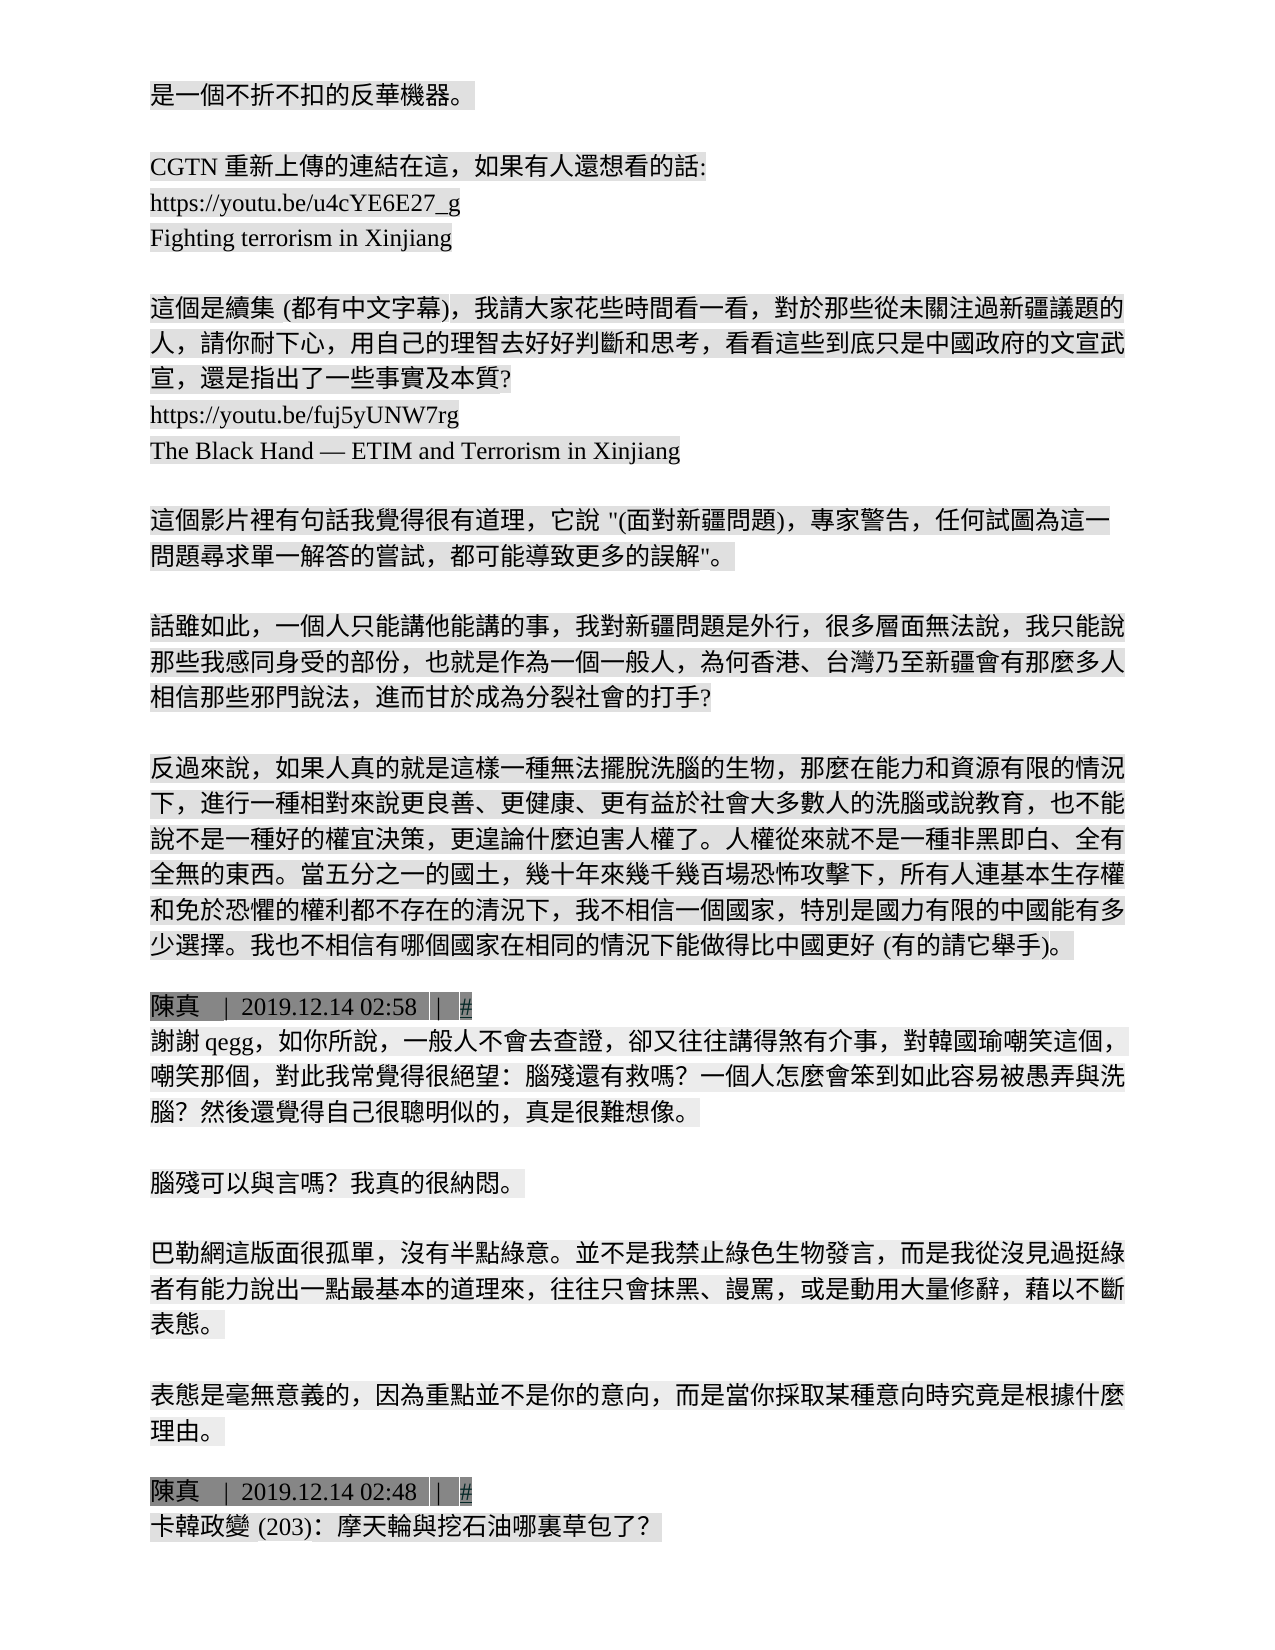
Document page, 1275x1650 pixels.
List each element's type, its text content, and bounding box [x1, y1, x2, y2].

text 陳真 | 2019.12.14 02:58 | # [150, 985, 1125, 1021]
text 謝謝qegg，如你所說，一般人不會去查證，卻又往往講得煞有介事，對韓國瑜嘲笑這個，嘲笑那個，對此我常覺得很絕望：腦殘還有救嗎？一個人怎麼會笨到如此容易被愚弄與洗腦？然後還覺得自己很聰明似的，真是很難想像。 腦殘可以與言嗎？我真的很納悶。 巴勒網這版面很孤單，沒有半點綠意。並不是我禁止綠色生物發言，而是我從沒見過挺綠者有能力說出一點最基本的道理來，往往只會抹黑、謾罵，或是動用大量修辭，藉以不斷表態。 表態是毫無意義的，因為重點並不是你的意向，而是當你採取某種意向時究竟是根據什麼理由。 [150, 1021, 1125, 1446]
text 是一個不折不扣的反華機器。 CGTN 重新上傳的連結在這，如果有人還想看的話: https://youtu.be/u4cYE6E27_g Fighting terrorism in Xinjiang 這個是續集 (都有中文字幕)，我請大家花些時間看一看，對於那些從未關注過新疆議題的人，請你耐下心，用自己的理智去好好判斷和思考，看看這些到底只是中國政府的文宣武宣，還是指出了一些事實及本質? https://youtu.be/fuj5yUNW7rg The Black Hand — ETIM and Terrorism in Xinjiang 這個影片裡有句話我覺得很有道理，它說 "(面對新疆問題)，專家警告，任何試圖為這一問題尋求單一解答的嘗試，都可能導致更多的誤解"。 話雖如此，一個人只能講他能講的事，我對新疆問題是外行，很多層面無法說，我只能說那些我感同身受的部份，也就是作為一個一般人，為何香港、台灣乃至新疆會有那麼多人相信那些邪門說法，進而甘於成為分裂社會的打手? 反過來說，如果人真的就是這樣一種無法擺脫洗腦的生物，那麼在能力和資源有限的情況下，進行一種相對來說更良善、更健康、更有益於社會大多數人的洗腦或說教育，也不能說不是一種好的權宜決策，更遑論什麼迫害人權了。人權從來就不是一種非黑即白、全有全無的東西。當五分之一的國土，幾十年來幾千幾百場恐怖攻擊下，所有人連基本生存權和免於恐懼的權利都不存在的清況下，我不相信一個國家，特別是國力有限的中國能有多少選擇。我也不相信有哪個國家在相同的情況下能做得比中國更好 (有的請它舉手)。 [150, 75, 1125, 960]
text 陳真 | 2019.12.14 02:48 | # [150, 1471, 1125, 1506]
text 卡韓政變 (203)：摩天輪與挖石油哪裏草包了？ [150, 1506, 1125, 1542]
